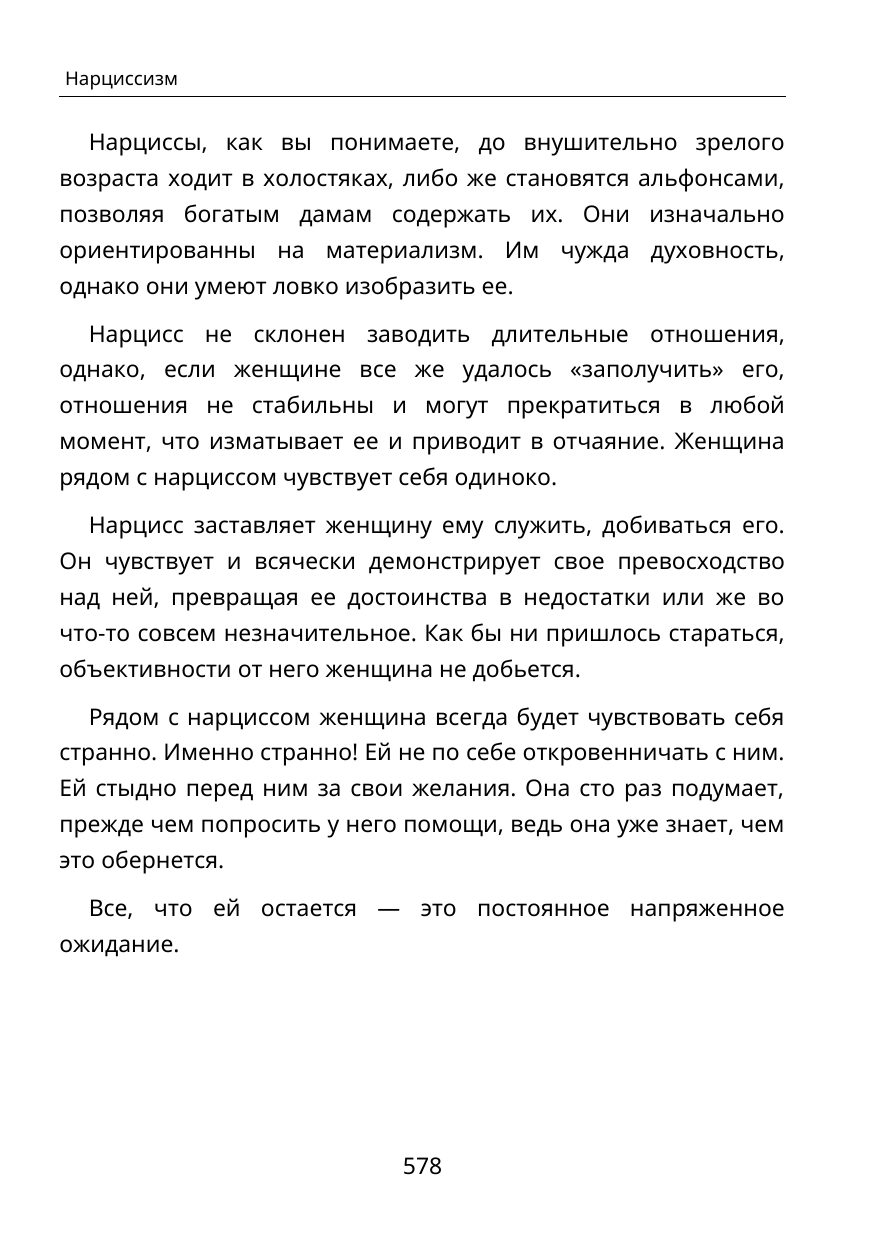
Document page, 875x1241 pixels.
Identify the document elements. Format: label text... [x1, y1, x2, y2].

text Нарцисс не склонен заводить длительные отношения, однако, если женщине все же удалось «заполучить» его, отношения не стабильны и могут прекратиться в любой момент, что изматывает ее и приводит в отчаяние. Женщина рядом с нарциссом чувствует себя одиноко. [59, 317, 786, 492]
text Все, что ей остается — это постоянное напряженное ожидание. [59, 892, 786, 959]
text Нарциссы, как вы понимаете, до внушительно зрелого возраста ходит в холостяках, либо же становятся альфонсами, позволяя богатым дамам содержать их. Они изначально ориентированны на материализм. Им чужда духовность, однако они умеют ловко изобразить ее. [59, 126, 786, 301]
text Нарцисс заставляет женщину ему служить, добиваться его. Он чувствует и всячески демонстрирует свое превосходство над ней, превращая ее достоинства в недостатки или же во что-то совсем незначительное. Как бы ни пришлось стараться, объективности от него женщина не добьется. [59, 509, 786, 684]
text Рядом с нарциссом женщина всегда будет чувствовать себя странно. Именно странно! Ей не по себе откровенничать с ним. Ей стыдно перед ним за свои желания. Она сто раз подумает, прежде чем попросить у него помощи, ведь она уже знает, чем это обернется. [59, 700, 786, 875]
